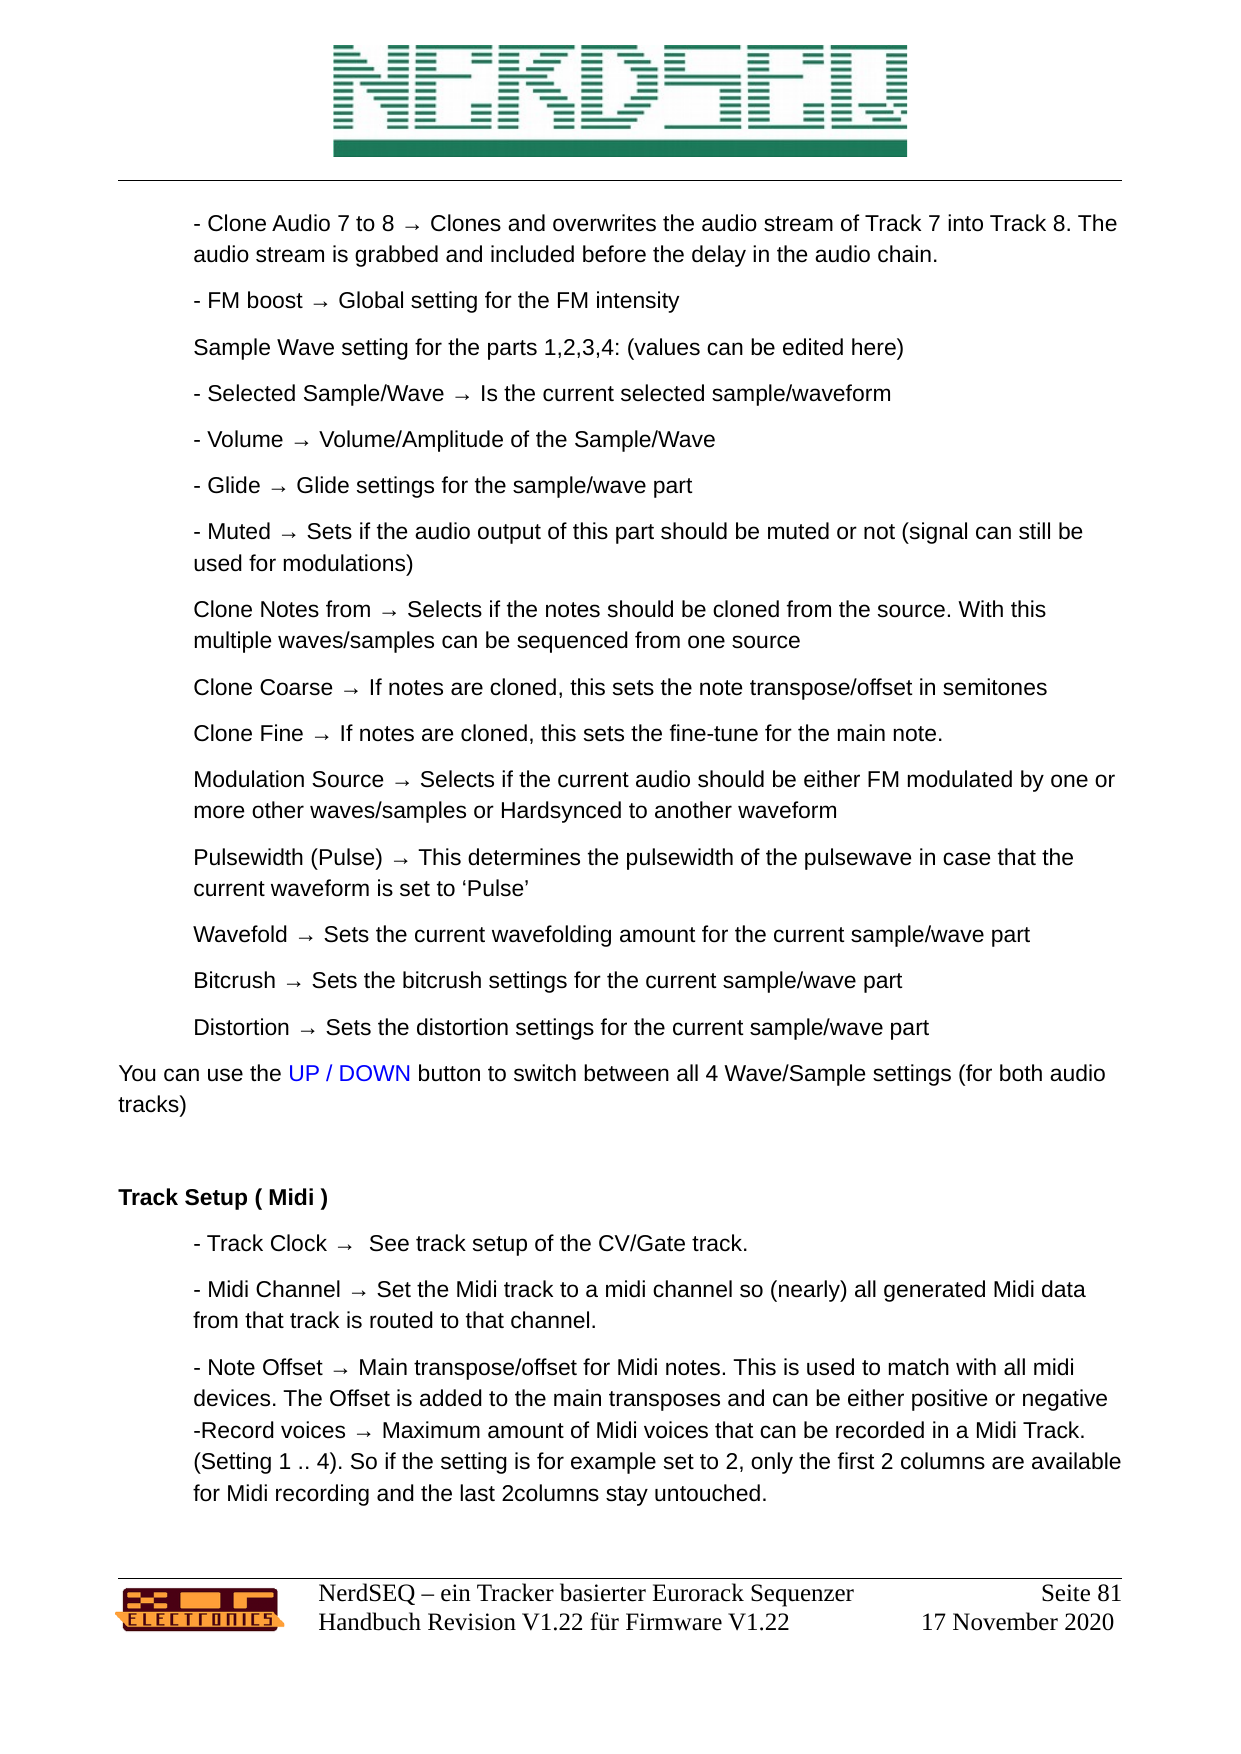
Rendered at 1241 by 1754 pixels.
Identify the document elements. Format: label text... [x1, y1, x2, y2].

text - Note Offset → Main transpose/offset for Midi notes. This is used to match with all midi devices. The Offset is added to the main transposes and can be either positive or negative -Record voices → Maximum amount of Midi voices that can be recorded in a Midi Track. (Setting 1 .. 4). So if the setting is for example set to 2, only the first 2 columns are available for Midi recording and the last 2columns stay untouched. [193, 1353, 1122, 1506]
text Distortion → Sets the distortion settings for the current sample/wave part [193, 1013, 1122, 1040]
text You can use the UP / DOWN button to switch between all 4 Wave/Sample settings (for both audio tracks) [118, 1059, 1122, 1117]
text Modulation Source → Selects if the current audio should be either FM modulated by one or more other waves/samples or Hardsynced to another waveform [193, 766, 1122, 824]
text Clone Coarse → If notes are cloned, this sets the note transpose/offset in semitones [193, 673, 1122, 700]
text - Midi Channel → Set the Midi track to a midi channel so (nearly) all generated Midi data from that track is routed to that channel. [193, 1276, 1122, 1334]
text - FM boost → Global setting for the FM intensity [193, 287, 1122, 314]
text - Muted → Sets if the audio output of this part should be muted or not (signal can still be used for modulations) [193, 518, 1122, 576]
text Track Setup ( Midi ) [118, 1183, 1122, 1210]
text Pulsewidth (Pulse) → This determines the pulsewidth of the pulsewave in case that the current waveform is set to ‘Pulse’ [193, 843, 1122, 901]
picture [333, 45, 908, 157]
picture [115, 1584, 285, 1634]
text - Glide → Glide settings for the sample/wave part [193, 472, 1122, 498]
text - Volume → Volume/Amplitude of the Sample/Wave [193, 426, 1122, 452]
text Wavefold → Sets the current wavefolding amount for the current sample/wave part [193, 921, 1122, 947]
text - Selected Sample/Wave → Is the current selected sample/waveform [193, 379, 1122, 406]
text Bitcrush → Sets the bitcrush settings for the current sample/wave part [193, 967, 1122, 994]
text Clone Fine → If notes are cloned, this sets the fine-tune for the main note. [193, 719, 1122, 746]
text - Clone Audio 7 to 8 → Clones and overwrites the audio stream of Track 7 into Track 8. The audio stream is grabbed and included before the delay in the audio chain. [193, 209, 1122, 267]
text - Track Clock → See track setup of the CV/Gate track. [193, 1229, 1122, 1256]
text Clone Notes from → Selects if the notes should be cloned from the source. With this multiple waves/samples can be sequenced from one source [193, 596, 1122, 654]
text Sample Wave setting for the parts 1,2,3,4: (values can be edited here) [193, 333, 1122, 360]
